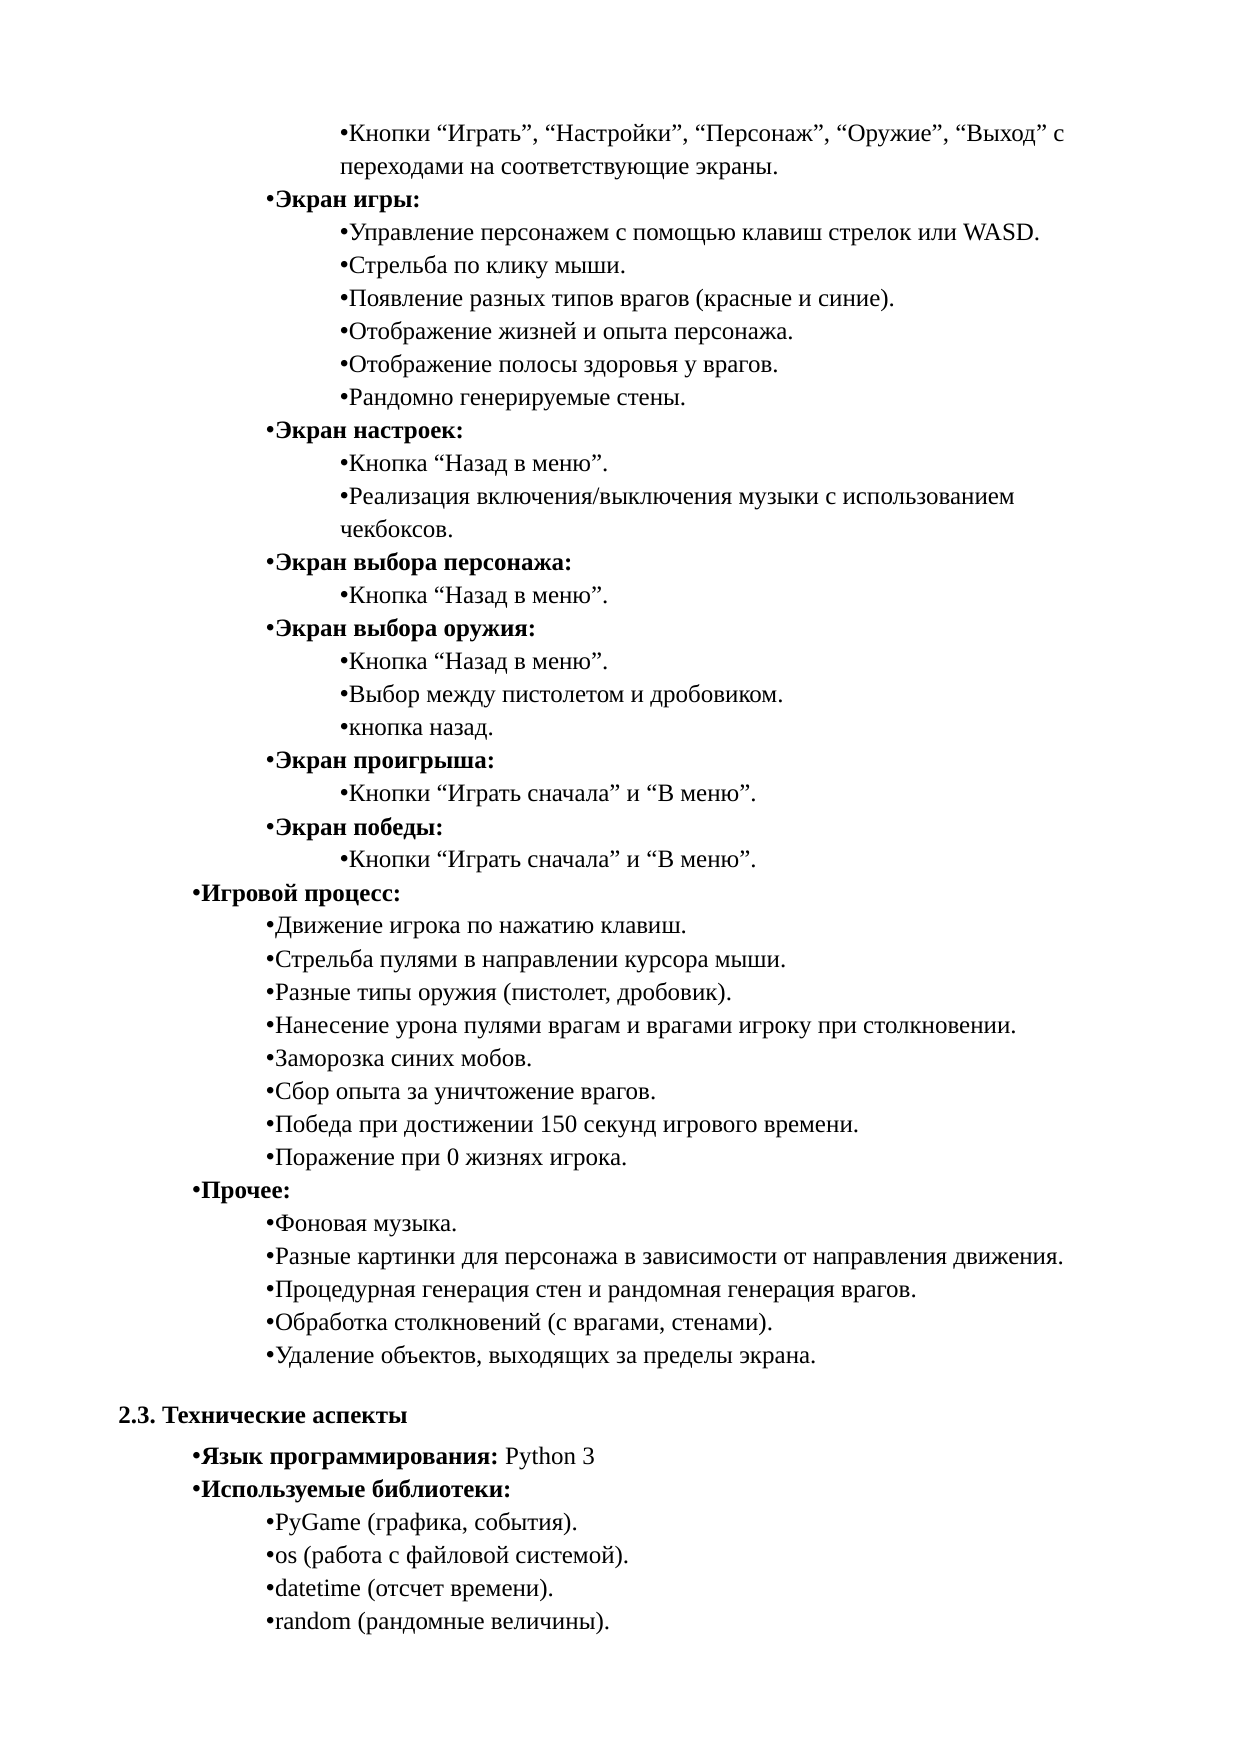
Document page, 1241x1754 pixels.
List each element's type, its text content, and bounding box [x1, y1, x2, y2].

list Кнопки “Играть”, “Настройки”, “Персонаж”, “Оружие”, “Выход” с переходами на соответствующие экраны. [118, 118, 1122, 180]
list Обработка столкновений (с врагами, стенами). [118, 1307, 1122, 1336]
list Рандомно генерируемые стены. [118, 382, 1122, 411]
list Экран выбора оружия: [118, 613, 1122, 642]
list Движение игрока по нажатию клавиш. [118, 911, 1122, 939]
list PyGame (графика, события). [118, 1507, 1122, 1536]
list os (работа с файловой системой). [118, 1540, 1122, 1569]
list Заморозка синих мобов. [118, 1043, 1122, 1071]
list Удаление объектов, выходящих за пределы экрана. [118, 1340, 1122, 1369]
list Отображение жизней и опыта персонажа. [118, 316, 1122, 345]
list Появление разных типов врагов (красные и синие). [118, 283, 1122, 312]
list Разные типы оружия (пистолет, дробовик). [118, 977, 1122, 1005]
list Экран проигрыша: [118, 746, 1122, 774]
list Фоновая музыка. [118, 1208, 1122, 1237]
list Победа при достижении 150 секунд игрового времени. [118, 1109, 1122, 1137]
subtitle 2.3. Технические аспекты [118, 1400, 1122, 1429]
list Нанесение урона пулями врагам и врагами игроку при столкновении. [118, 1010, 1122, 1038]
list Сбор опыта за уничтожение врагов. [118, 1076, 1122, 1104]
list Экран победы: [118, 812, 1122, 840]
list Отображение полосы здоровья у врагов. [118, 349, 1122, 378]
list Стрельба по клику мыши. [118, 250, 1122, 279]
list datetime (отсчет времени). [118, 1573, 1122, 1602]
list Язык программирования: Python 3 [118, 1441, 1122, 1470]
list Выбор между пистолетом и дробовиком. [118, 679, 1122, 708]
list Экран выбора персонажа: [118, 547, 1122, 576]
list Стрельба пулями в направлении курсора мыши. [118, 944, 1122, 972]
list Используемые библиотеки: [118, 1474, 1122, 1503]
list Процедурная генерация стен и рандомная генерация врагов. [118, 1274, 1122, 1303]
list Экран игры: [118, 184, 1122, 213]
list Разные картинки для персонажа в зависимости от направления движения. [118, 1241, 1122, 1269]
list random (рандомные величины). [118, 1606, 1122, 1635]
list Кнопка “Назад в меню”. [118, 646, 1122, 675]
list Игровой процесс: [118, 878, 1122, 906]
list Кнопка “Назад в меню”. [118, 580, 1122, 609]
list Кнопка “Назад в меню”. [118, 448, 1122, 477]
list Управление персонажем с помощью клавиш стрелок или WASD. [118, 217, 1122, 246]
list кнопка назад. [118, 712, 1122, 741]
list Экран настроек: [118, 415, 1122, 444]
list Поражение при 0 жизнях игрока. [118, 1142, 1122, 1171]
list Прочее: [118, 1175, 1122, 1203]
list Реализация включения/выключения музыки с использованием чекбоксов. [118, 481, 1122, 543]
list Кнопки “Играть сначала” и “В меню”. [118, 844, 1122, 873]
list Кнопки “Играть сначала” и “В меню”. [118, 778, 1122, 807]
